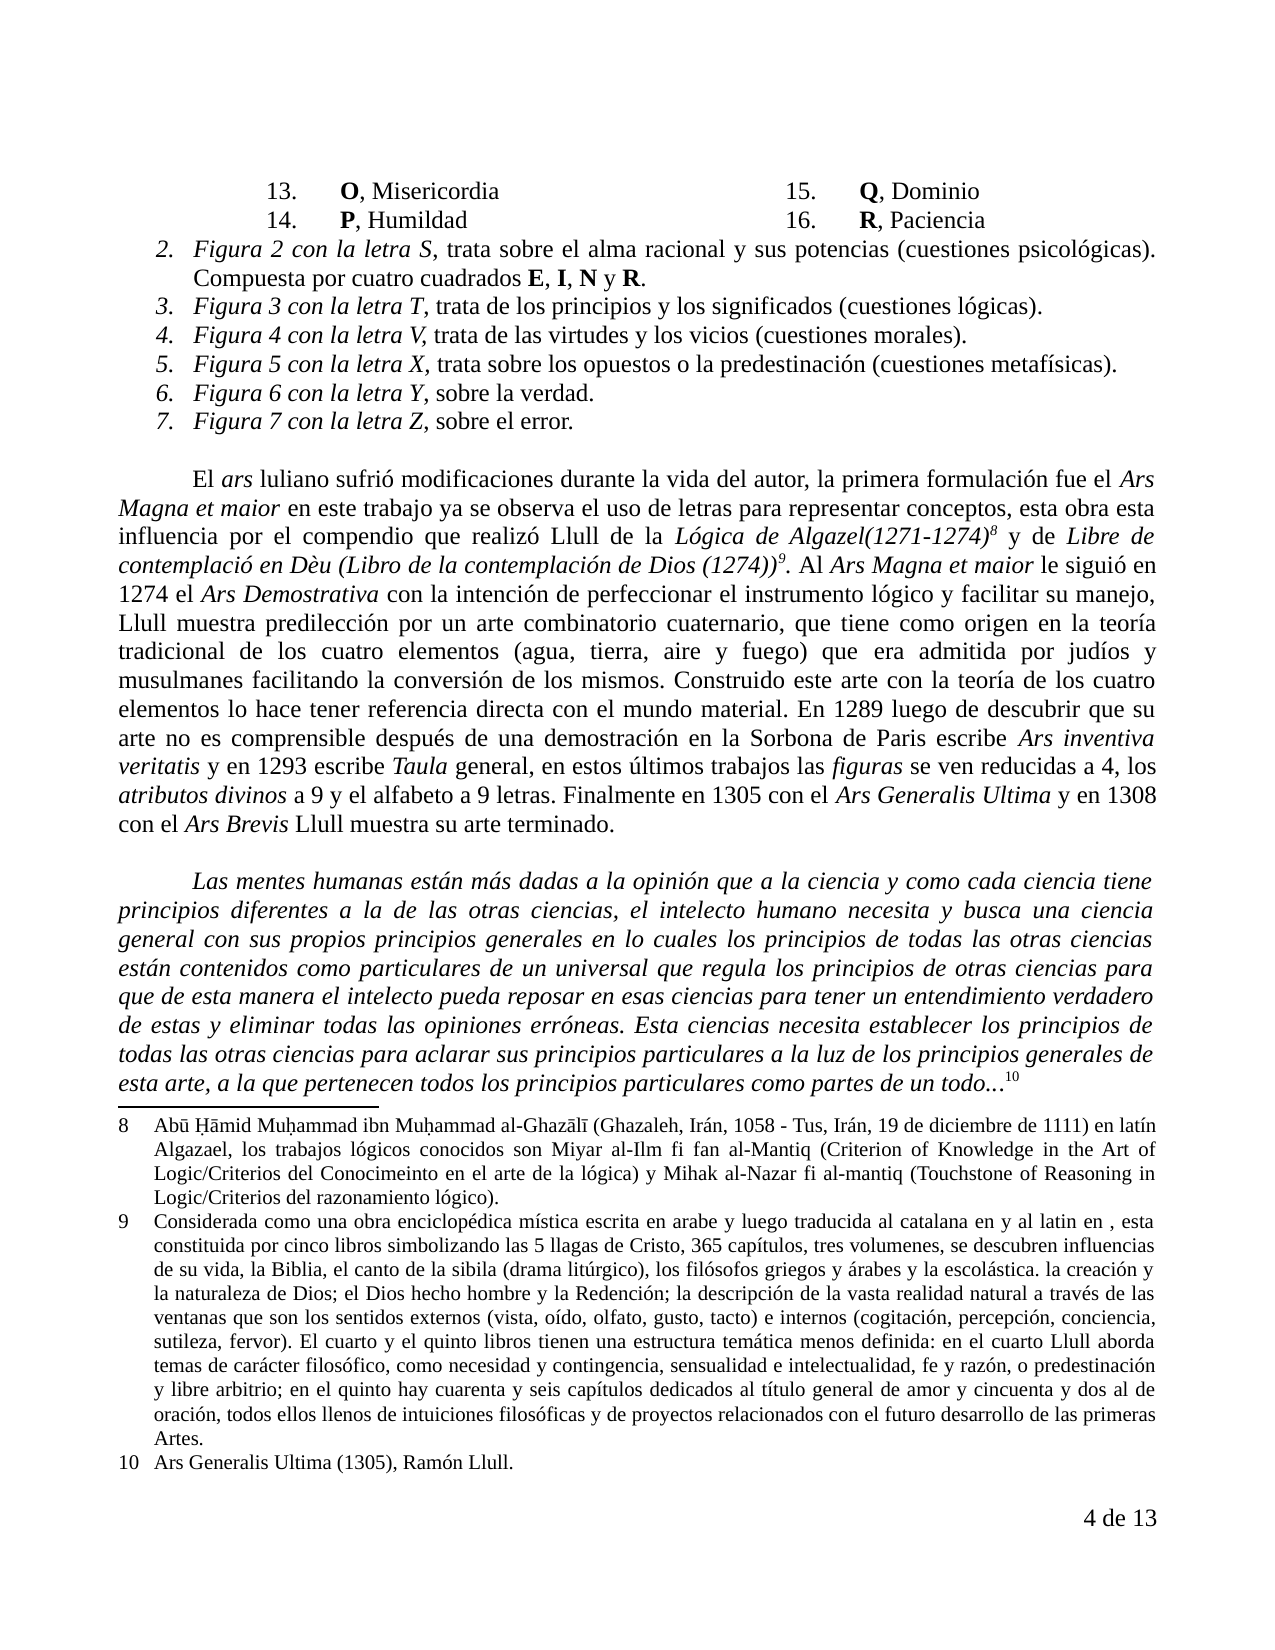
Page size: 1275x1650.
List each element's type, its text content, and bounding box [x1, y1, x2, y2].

list Figura 3 con la letra T, trata de los principios y los significados (cuestiones lógicas). [156, 291, 1157, 320]
text El ars luliano sufrió modificaciones durante la vida del autor, la primera formulación fue el Ars Magna et maior en este trabajo ya se observa el uso de letras para representar conceptos, esta obra esta influencia por el compendio que realizó Llull de la Lógica de Algazel(1271-1274) y de Libre de contemplació en Dèu (Libro de la contemplación de Dios (1274)). Al Ars Magna et maior le siguió en 1274 el Ars Demostrativa con la intención de perfeccionar el instrumento lógico y facilitar su manejo, Llull muestra predilección por un arte combinatorio cuaternario, que tiene como origen en la teoría tradicional de los cuatro elementos (agua, tierra, aire y fuego) que era admitida por judíos y musulmanes facilitando la conversión de los mismos. Construido este arte con la teoría de los cuatro elementos lo hace tener referencia directa con el mundo material. En 1289 luego de descubrir que su arte no es comprensible después de una demostración en la Sorbona de Paris escribe Ars inventiva veritatis y en 1293 escribe Taula general, en estos últimos trabajos las figuras se ven reducidas a 4, los atributos divinos a 9 y el alfabeto a 9 letras. Finalmente en 1305 con el Ars Generalis Ultima y en 1308 con el Ars Brevis Llull muestra su arte terminado. [118, 464, 1157, 838]
list Figura 4 con la letra V, trata de las virtudes y los vicios (cuestiones morales). [156, 320, 1157, 349]
text Ars Generalis Ultima (1305), Ramón Llull. [118, 1449, 1157, 1474]
list R, Paciencia [785, 205, 1157, 234]
text Las mentes humanas están más dadas a la opinión que a la ciencia y como cada ciencia tiene principios diferentes a la de las otras ciencias, el intelecto humano necesita y busca una ciencia general con sus propios principios generales en lo cuales los principios de todas las otras ciencias están contenidos como particulares de un universal que regula los principios de otras ciencias para que de esta manera el intelecto pueda reposar en esas ciencias para tener un entendimiento verdadero de estas y eliminar todas las opiniones erróneas. Esta ciencias necesita establecer los principios de todas las otras ciencias para aclarar sus principios particulares a la luz de los principios generales de esta arte, a la que pertenecen todos los principios particulares como partes de un todo... [118, 866, 1157, 1096]
list Figura 2 con la letra S, trata sobre el alma racional y sus potencias (cuestiones psicológicas). Compuesta por cuatro cuadrados E, I, N y R. [156, 234, 1157, 291]
list Q, Dominio [785, 176, 1157, 205]
list Figura 6 con la letra Y, sobre la verdad. [156, 378, 1157, 406]
text Abū Ḥāmid Muḥammad ibn Muḥammad al-Ghazālī (Ghazaleh, Irán, 1058 - Tus, Irán, 19 de diciembre de 1111) en latín Algazael, los trabajos lógicos conocidos son Miyar al-Ilm fi fan al-Mantiq (Criterion of Knowledge in the Art of Logic/Criterios del Conocimeinto en el arte de la lógica) y Mihak al-Nazar fi al-mantiq (Touchstone of Reasoning in Logic/Criterios del razonamiento lógico). [118, 1113, 1157, 1209]
list P, Humildad [266, 205, 637, 234]
list Figura 7 con la letra Z, sobre el error. [156, 406, 1157, 435]
list Figura 5 con la letra X, trata sobre los opuestos o la predestinación (cuestiones metafísicas). [156, 349, 1157, 378]
text Considerada como una obra enciclopédica mística escrita en arabe y luego traducida al catalana en y al latin en , esta constituida por cinco libros simbolizando las 5 llagas de Cristo, 365 capítulos, tres volumenes, se descubren influencias de su vida, la Biblia, el canto de la sibila (drama litúrgico), los filósofos griegos y árabes y la escolástica. la creación y la naturaleza de Dios; el Dios hecho hombre y la Redención; la descripción de la vasta realidad natural a través de las ventanas que son los sentidos externos (vista, oído, olfato, gusto, tacto) e internos (cogitación, percepción, conciencia, sutileza, fervor). El cuarto y el quinto libros tienen una estructura temática menos definida: en el cuarto Llull aborda temas de carácter filosófico, como necesidad y contingencia, sensualidad e intelectualidad, fe y razón, o predestinación y libre arbitrio; en el quinto hay cuarenta y seis capítulos dedicados al título general de amor y cincuenta y dos al de oración, todos ellos llenos de intuiciones filosóficas y de proyectos relacionados con el futuro desarrollo de las primeras Artes. [118, 1209, 1157, 1449]
list O, Misericordia [266, 176, 637, 205]
